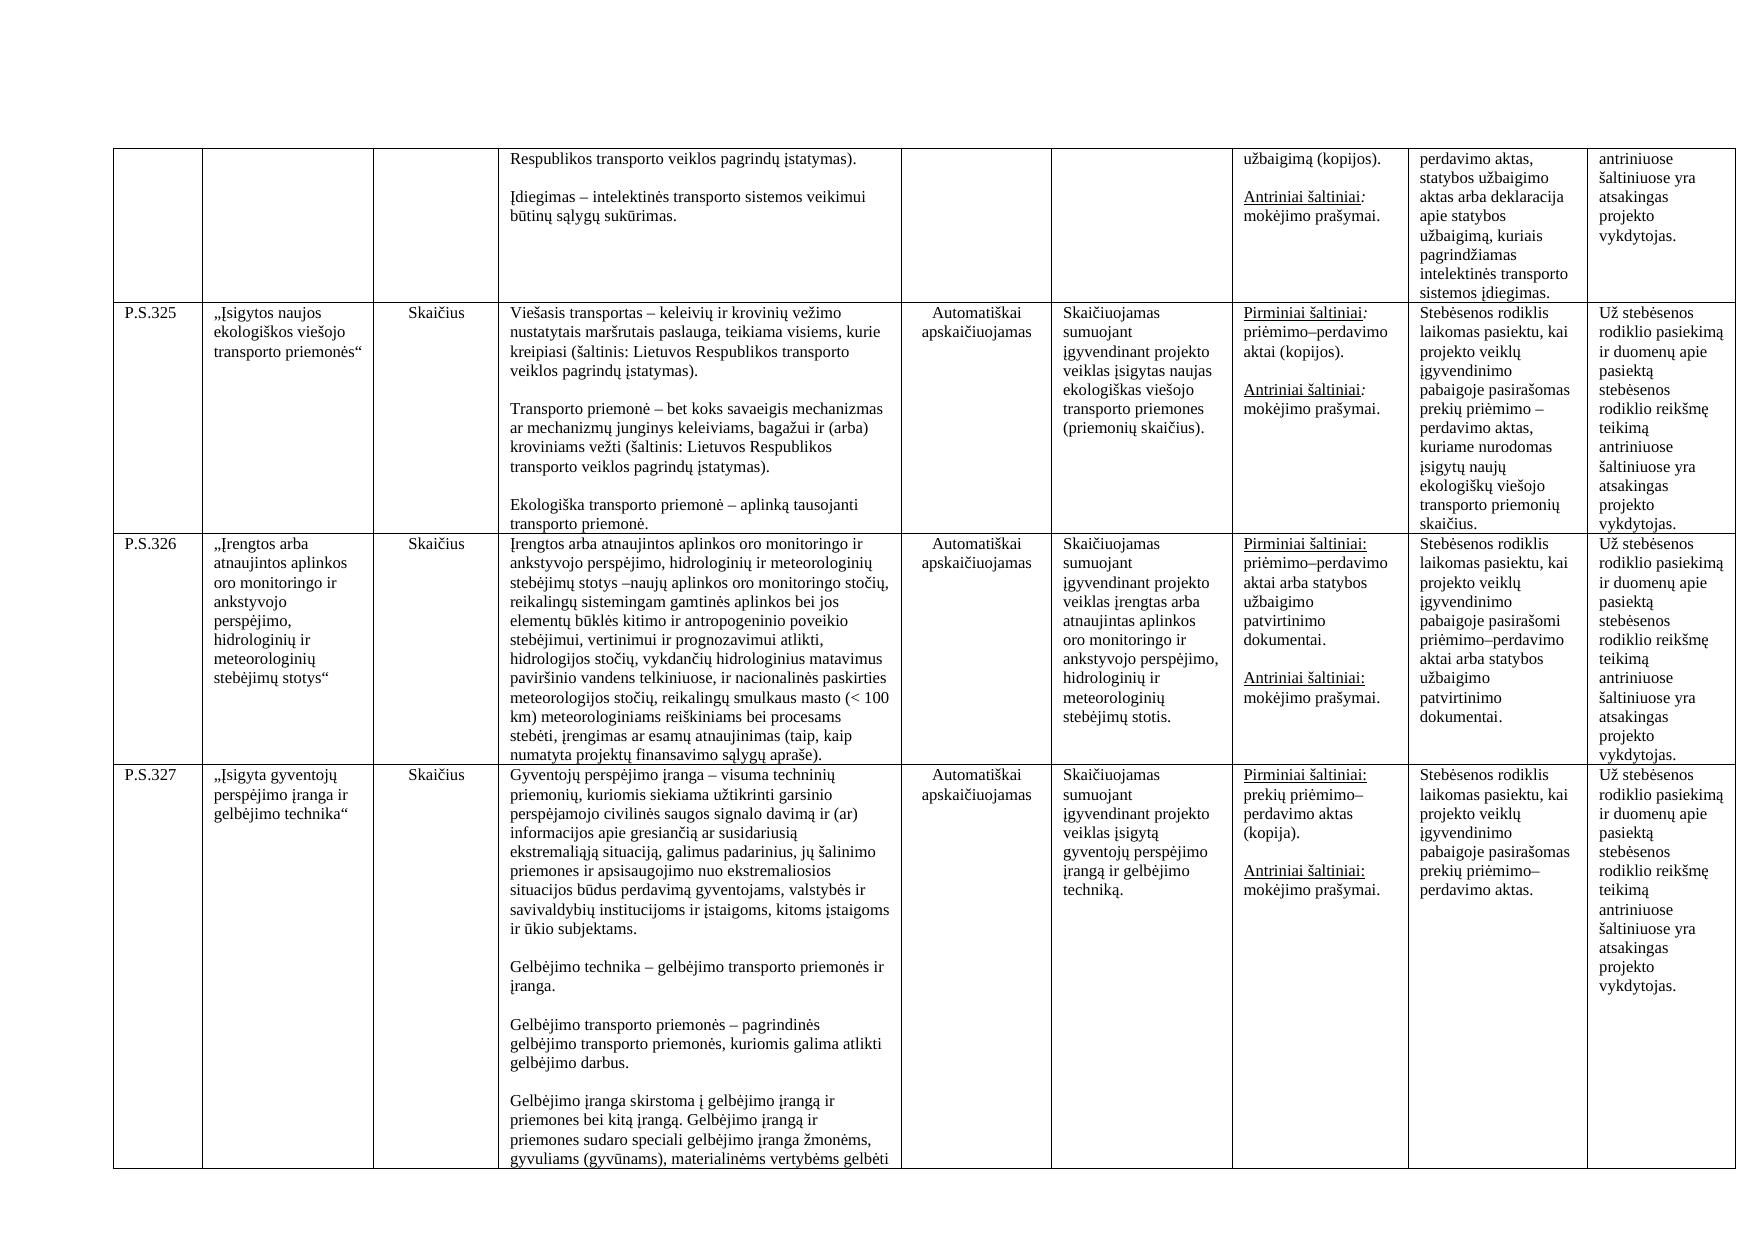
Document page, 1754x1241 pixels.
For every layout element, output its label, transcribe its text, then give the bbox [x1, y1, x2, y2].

table_cell Už stebėsenos rodiklio pasiekimą ir duomenų apie pasiektą stebėsenos rodiklio reikšmę teikimą antriniuose šaltiniuose yra atsakingas projekto vykdytojas. [1588, 534, 1735, 764]
table_cell „Įsigyta gyventojų perspėjimo įranga ir gelbėjimo technika“ [203, 765, 373, 1168]
table_cell Už stebėsenos rodiklio pasiekimą ir duomenų apie pasiektą stebėsenos rodiklio reikšmę teikimą antriniuose šaltiniuose yra atsakingas projekto vykdytojas. [1588, 303, 1735, 533]
table_cell Įrengtos arba atnaujintos aplinkos oro monitoringo ir ankstyvojo perspėjimo, hidrologinių ir meteorologinių stebėjimų stotys –naujų aplinkos oro monitoringo stočių, reikalingų sistemingam gamtinės aplinkos bei jos elementų būklės kitimo ir antropogeninio poveikio stebėjimui, vertinimui ir prognozavimui atlikti, hidrologijos stočių, vykdančių hidrologinius matavimus paviršinio vandens telkiniuose, ir nacionalinės paskirties meteorologijos stočių, reikalingų smulkaus masto (< 100 km) meteorologiniams reiškiniams bei procesams stebėti, įrengimas ar esamų atnaujinimas (taip, kaip numatyta projektų finansavimo sąlygų apraše). [499, 534, 901, 764]
table_cell „Įsigytos naujos ekologiškos viešojo transporto priemonės“ [203, 303, 373, 533]
table_cell Skaičius [374, 765, 498, 1168]
table_cell Skaičiuojamas sumuojant įgyvendinant projekto veiklas įrengtas arba atnaujintas aplinkos oro monitoringo ir ankstyvojo perspėjimo, hidrologinių ir meteorologinių stebėjimų stotis. [1052, 534, 1232, 764]
table_cell Automatiškai apskaičiuojamas [902, 765, 1051, 1168]
table_cell užbaigimą (kopijos). Antriniai šaltiniai: mokėjimo prašymai. [1233, 149, 1408, 302]
table_cell Stebėsenos rodiklis laikomas pasiektu, kai projekto veiklų įgyvendinimo pabaigoje pasirašomas prekių priėmimo – perdavimo aktas, kuriame nurodomas įsigytų naujų ekologiškų viešojo transporto priemonių skaičius. [1409, 303, 1587, 533]
table_cell [1052, 149, 1232, 302]
table_cell Skaičius [374, 534, 498, 764]
table_cell Automatiškai apskaičiuojamas [902, 303, 1051, 533]
table_cell Pirminiai šaltiniai: priėmimo–perdavimo aktai (kopijos). Antriniai šaltiniai: mokėjimo prašymai. [1233, 303, 1408, 533]
table_cell Stebėsenos rodiklis laikomas pasiektu, kai projekto veiklų įgyvendinimo pabaigoje pasirašomi priėmimo–perdavimo aktai arba statybos užbaigimo patvirtinimo dokumentai. [1409, 534, 1587, 764]
table_cell antriniuose šaltiniuose yra atsakingas projekto vykdytojas. [1588, 149, 1735, 302]
table_cell P.S.325 [114, 303, 202, 533]
table_cell [902, 149, 1051, 302]
table_cell [114, 149, 202, 302]
table_cell Skaičiuojamas sumuojant įgyvendinant projekto veiklas įsigytą gyventojų perspėjimo įrangą ir gelbėjimo techniką. [1052, 765, 1232, 1168]
table_cell perdavimo aktas, statybos užbaigimo aktas arba deklaracija apie statybos užbaigimą, kuriais pagrindžiamas intelektinės transporto sistemos įdiegimas. [1409, 149, 1587, 302]
table_cell „Įrengtos arba atnaujintos aplinkos oro monitoringo ir ankstyvojo perspėjimo, hidrologinių ir meteorologinių stebėjimų stotys“ [203, 534, 373, 764]
table_cell Skaičius [374, 303, 498, 533]
table_cell Pirminiai šaltiniai: priėmimo–perdavimo aktai arba statybos užbaigimo patvirtinimo dokumentai. Antriniai šaltiniai: mokėjimo prašymai. [1233, 534, 1408, 764]
table_cell P.S.327 [114, 765, 202, 1168]
table_cell Stebėsenos rodiklis laikomas pasiektu, kai projekto veiklų įgyvendinimo pabaigoje pasirašomas prekių priėmimo–perdavimo aktas. [1409, 765, 1587, 1168]
table_cell Už stebėsenos rodiklio pasiekimą ir duomenų apie pasiektą stebėsenos rodiklio reikšmę teikimą antriniuose šaltiniuose yra atsakingas projekto vykdytojas. [1588, 765, 1735, 1168]
table_cell P.S.326 [114, 534, 202, 764]
table_cell Skaičiuojamas sumuojant įgyvendinant projekto veiklas įsigytas naujas ekologiškas viešojo transporto priemones (priemonių skaičius). [1052, 303, 1232, 533]
table_cell Respublikos transporto veiklos pagrindų įstatymas). Įdiegimas – intelektinės transporto sistemos veikimui būtinų sąlygų sukūrimas. [499, 149, 901, 302]
table_cell [203, 149, 373, 302]
table_cell Viešasis transportas – keleivių ir krovinių vežimo nustatytais maršrutais paslauga, teikiama visiems, kurie kreipiasi (šaltinis: Lietuvos Respublikos transporto veiklos pagrindų įstatymas). Transporto priemonė – bet koks savaeigis mechanizmas ar mechanizmų junginys keleiviams, bagažui ir (arba) kroviniams vežti (šaltinis: Lietuvos Respublikos transporto veiklos pagrindų įstatymas). Ekologiška transporto priemonė – aplinką tausojanti transporto priemonė. [499, 303, 901, 533]
table_cell [374, 149, 498, 302]
table_cell Gyventojų perspėjimo įranga – visuma techninių priemonių, kuriomis siekiama užtikrinti garsinio perspėjamojo civilinės saugos signalo davimą ir (ar) informacijos apie gresiančią ar susidariusią ekstremaliąją situaciją, galimus padarinius, jų šalinimo priemones ir apsisaugojimo nuo ekstremaliosios situacijos būdus perdavimą gyventojams, valstybės ir savivaldybių institucijoms ir įstaigoms, kitoms įstaigoms ir ūkio subjektams. Gelbėjimo technika – gelbėjimo transporto priemonės ir įranga. Gelbėjimo transporto priemonės – pagrindinės gelbėjimo transporto priemonės, kuriomis galima atlikti gelbėjimo darbus. Gelbėjimo įranga skirstoma į gelbėjimo įrangą ir priemones bei kitą įrangą. Gelbėjimo įrangą ir priemones sudaro speciali gelbėjimo įranga žmonėms, gyvuliams (gyvūnams), materialinėms vertybėms gelbėti [499, 765, 901, 1168]
table_cell Pirminiai šaltiniai: prekių priėmimo–perdavimo aktas (kopija). Antriniai šaltiniai: mokėjimo prašymai. [1233, 765, 1408, 1168]
table_cell Automatiškai apskaičiuojamas [902, 534, 1051, 764]
